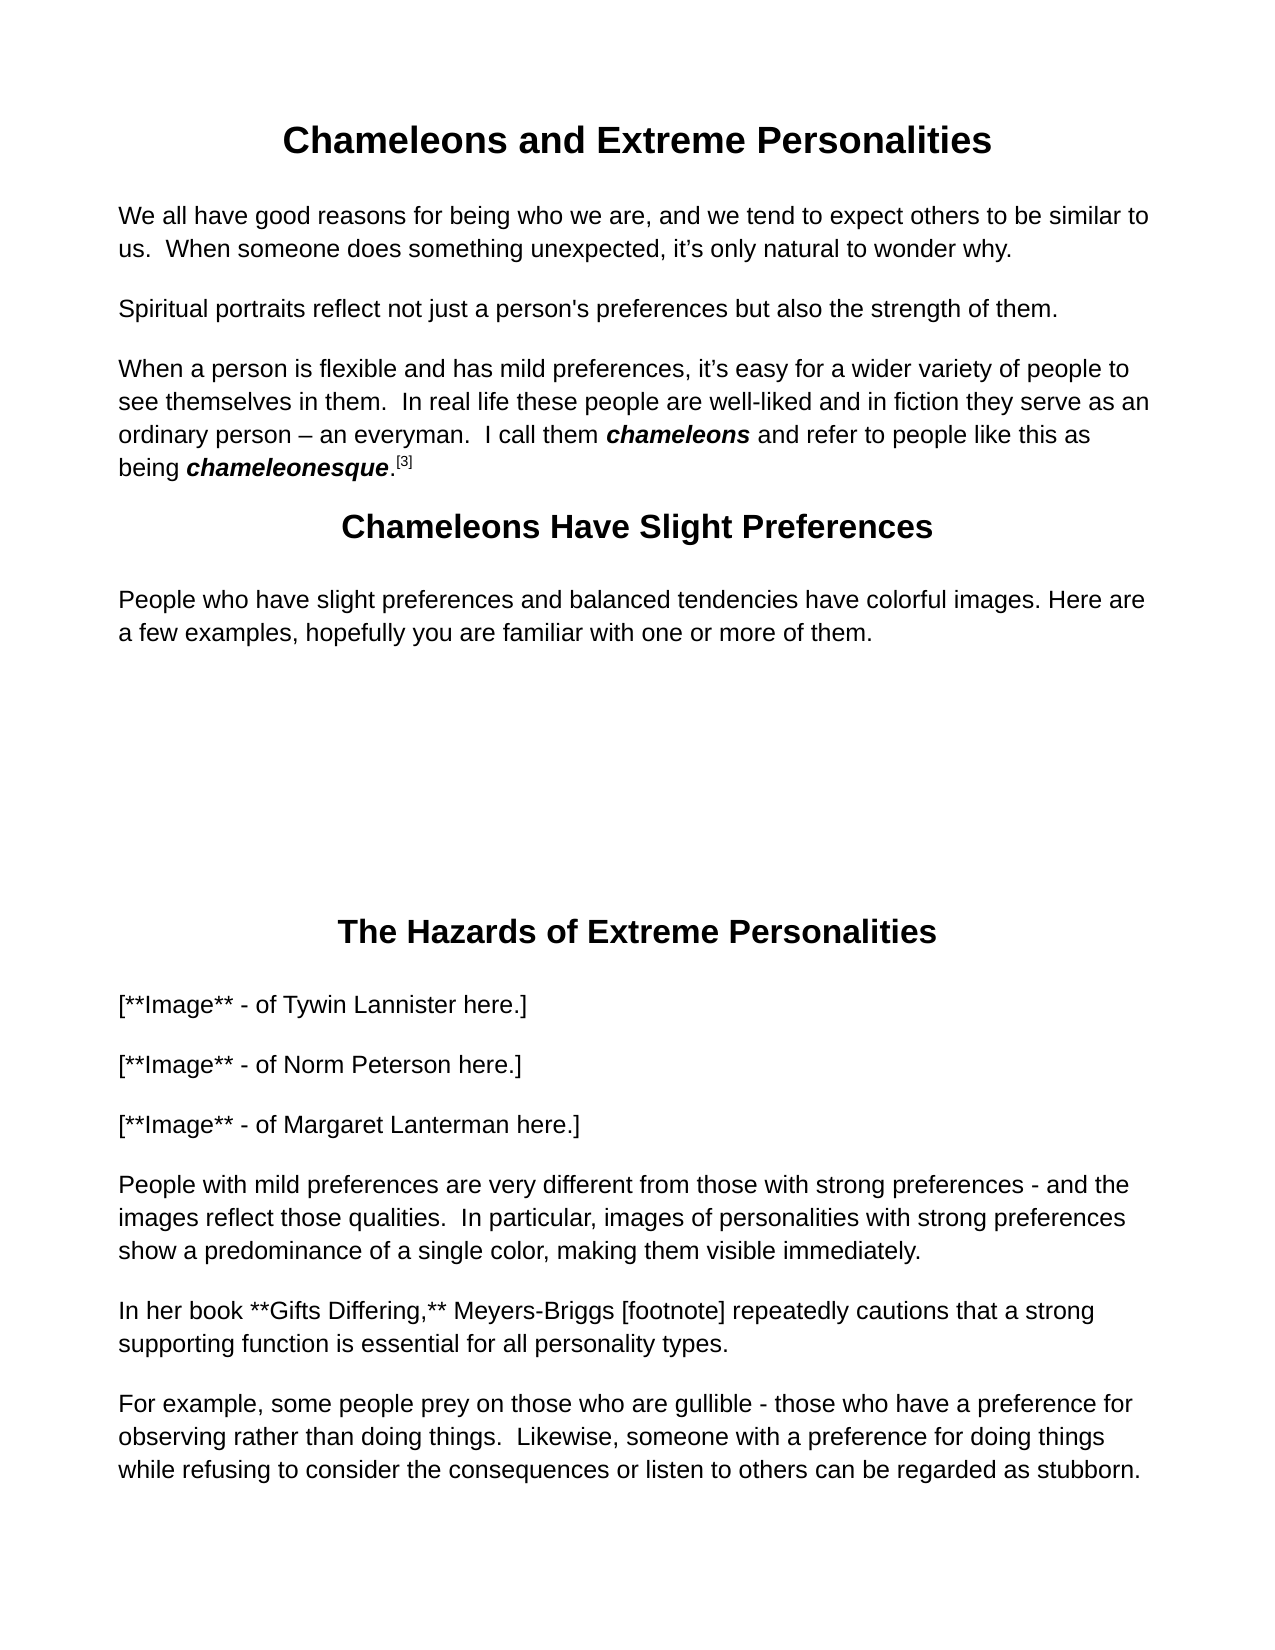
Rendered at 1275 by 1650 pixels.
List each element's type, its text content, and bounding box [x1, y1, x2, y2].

text [**Image** - of Margaret Lanterman here.] [118, 1110, 1157, 1139]
subtitle Chameleons Have Slight Preferences [118, 507, 1157, 546]
text In her book **Gifts Differing,** Meyers-Briggs [footnote] repeatedly cautions that a strong supporting function is essential for all personality types. [118, 1296, 1157, 1358]
text Spiritual portraits reflect not just a person's preferences but also the strength of them. [118, 294, 1157, 323]
text People who have slight preferences and balanced tendencies have colorful images. Here are a few examples, hopefully you are familiar with one or more of them. [118, 585, 1157, 647]
text For example, some people prey on those who are gullible - those who have a preference for observing rather than doing things. Likewise, someone with a preference for doing things while refusing to consider the consequences or listen to others can be regarded as stubborn. [118, 1389, 1157, 1484]
text When a person is flexible and has mild preferences, it’s easy for a wider variety of people to see themselves in them. In real life these people are well-liked and in fiction they serve as an ordinary person – an everyman. I call them chameleons and refer to people like this as being chameleonesque.[3] [118, 354, 1157, 482]
text People with mild preferences are very different from those with strong preferences - and the images reflect those qualities. In particular, images of personalities with strong preferences show a predominance of a single color, making them visible immediately. [118, 1170, 1157, 1265]
subtitle The Hazards of Extreme Personalities [118, 912, 1157, 951]
text [**Image** - of Tywin Lannister here.] [118, 990, 1157, 1019]
text [**Image** - of Norm Peterson here.] [118, 1050, 1157, 1079]
text We all have good reasons for being who we are, and we tend to expect others to be similar to us. When someone does something unexpected, it’s only natural to wonder why. [118, 201, 1157, 263]
subtitle Chameleons and Extreme Personalities [118, 118, 1157, 162]
